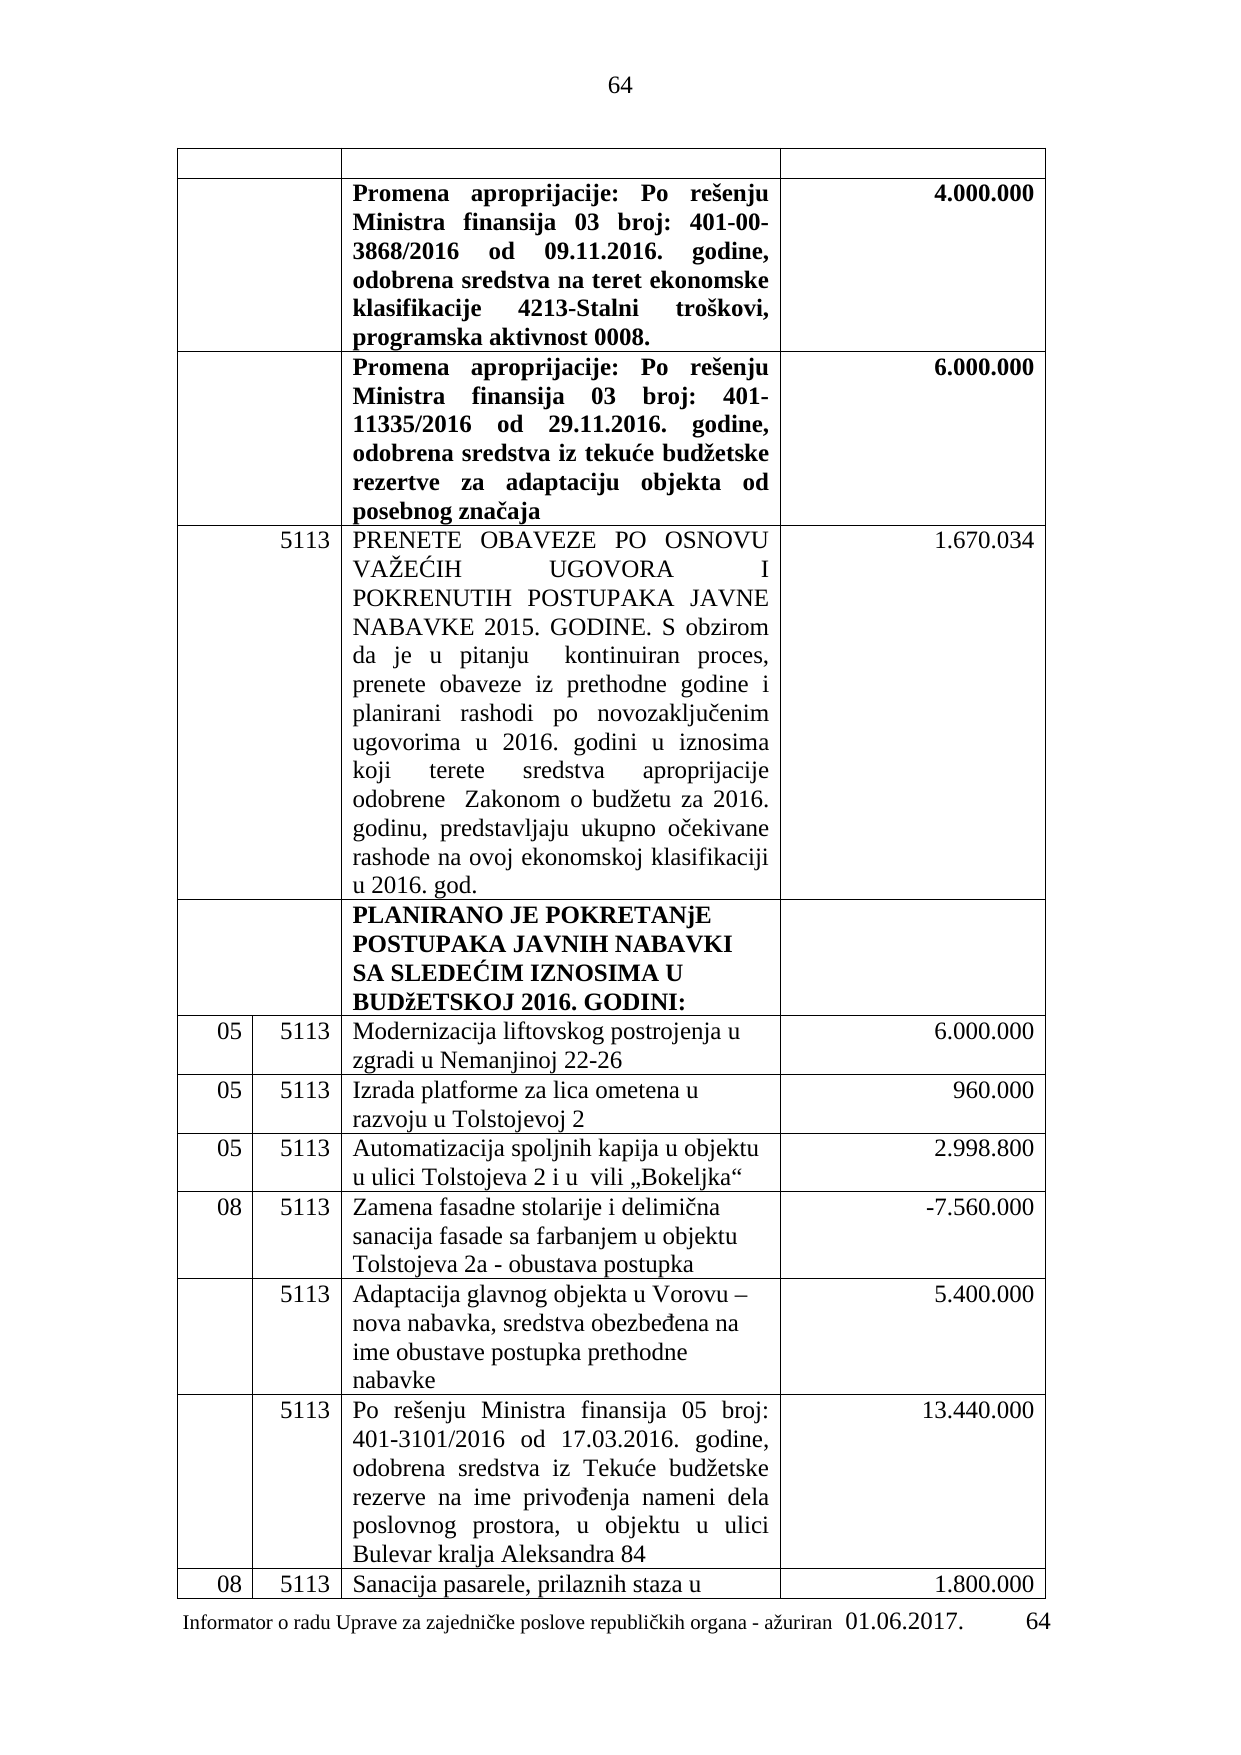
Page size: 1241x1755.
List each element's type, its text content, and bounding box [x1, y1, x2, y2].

table_cell [178, 1395, 252, 1568]
table_cell [781, 149, 1045, 177]
table_cell 5113 [253, 1016, 341, 1074]
table_cell Sanacija pasarele, prilaznih staza u [342, 1569, 780, 1598]
table_cell 5113 [253, 1279, 341, 1394]
table_cell 1.670.034 [781, 526, 1045, 899]
table_cell 5113 [253, 1395, 341, 1568]
table_cell 960.000 [781, 1075, 1045, 1132]
table_cell 5.400.000 [781, 1279, 1045, 1394]
table_cell 6.000.000 [781, 352, 1045, 524]
table_cell 5113 [253, 1134, 341, 1191]
table_cell 08 [178, 1192, 252, 1278]
table_cell [178, 1279, 252, 1394]
table_cell -7.560.000 [781, 1192, 1045, 1278]
table_cell 05 [178, 1016, 252, 1074]
table_cell 5113 [178, 526, 341, 899]
table_cell [178, 900, 341, 1015]
table_cell Zamena fasadne stolarije i delimična sanacija fasade sa farbanjem u objektu Tolstojeva 2a - obustava postupka [342, 1192, 780, 1278]
table_cell 6.000.000 [781, 1016, 1045, 1074]
table_cell [178, 352, 341, 524]
table_cell Adaptacija glavnog objekta u Vorovu –nova nabavka, sredstva obezbeđena na ime obustave postupka prethodne nabavke [342, 1279, 780, 1394]
table_cell 5113 [253, 1192, 341, 1278]
table_cell Modernizacija liftovskog postrojenja u zgradi u Nemanjinoj 22-26 [342, 1016, 780, 1074]
table_cell Izrada platforme za lica ometena u razvoju u Tolstojevoj 2 [342, 1075, 780, 1132]
table_cell Promena aproprijacije: Po rešenju Ministra finansija 03 broj: 401-00-3868/2016 od 09.11.2016. godine, odobrena sredstva na teret ekonomske klasifikacije 4213-Stalni troškovi, programska aktivnost 0008. [342, 179, 780, 351]
table_cell 05 [178, 1134, 252, 1191]
table_cell [342, 149, 780, 177]
table_cell PLANIRANO JE POKRETANјE POSTUPAKA JAVNIH NABAVKI SA SLEDEĆIM IZNOSIMA U BUDžETSKOJ 2016. GODINI: [342, 900, 780, 1015]
table_cell [178, 149, 341, 177]
table_cell PRENETE OBAVEZE PO OSNOVU VAŽEĆIH UGOVORA I POKRENUTIH POSTUPAKA JAVNE NABAVKE 2015. GODINE. S obzirom da je u pitanju kontinuiran proces, prenete obaveze iz prethodne godine i planirani rashodi po novozaklјučenim ugovorima u 2016. godini u iznosima koji terete sredstva aproprijacije odobrene Zakonom o budžetu za 2016. godinu, predstavlјaju ukupno očekivane rashode na ovoj ekonomskoj klasifikaciji u 2016. god. [342, 526, 780, 899]
table_cell 5113 [253, 1075, 341, 1132]
table_cell 13.440.000 [781, 1395, 1045, 1568]
table_cell 4.000.000 [781, 179, 1045, 351]
table_cell 5113 [253, 1569, 341, 1598]
table_cell [178, 179, 341, 351]
table_cell [781, 900, 1045, 1015]
table_cell Promena aproprijacije: Po rešenju Ministra finansija 03 broj: 401-11335/2016 od 29.11.2016. godine, odobrena sredstva iz tekuće budžetske rezertve za adaptaciju objekta od posebnog značaja [342, 352, 780, 524]
table_cell 08 [178, 1569, 252, 1598]
table_cell 1.800.000 [781, 1569, 1045, 1598]
table_cell 2.998.800 [781, 1134, 1045, 1191]
table_cell Po rešenju Ministra finansija 05 broj: 401-3101/2016 od 17.03.2016. godine, odobrena sredstva iz Tekuće budžetske rezerve na ime privođenja nameni dela poslovnog prostora, u objektu u ulici Bulevar kralјa Aleksandra 84 [342, 1395, 780, 1568]
table_cell 05 [178, 1075, 252, 1132]
table_cell Automatizacija spolјnih kapija u objektu u ulici Tolstojeva 2 i u vili „Bokelјka“ [342, 1134, 780, 1191]
